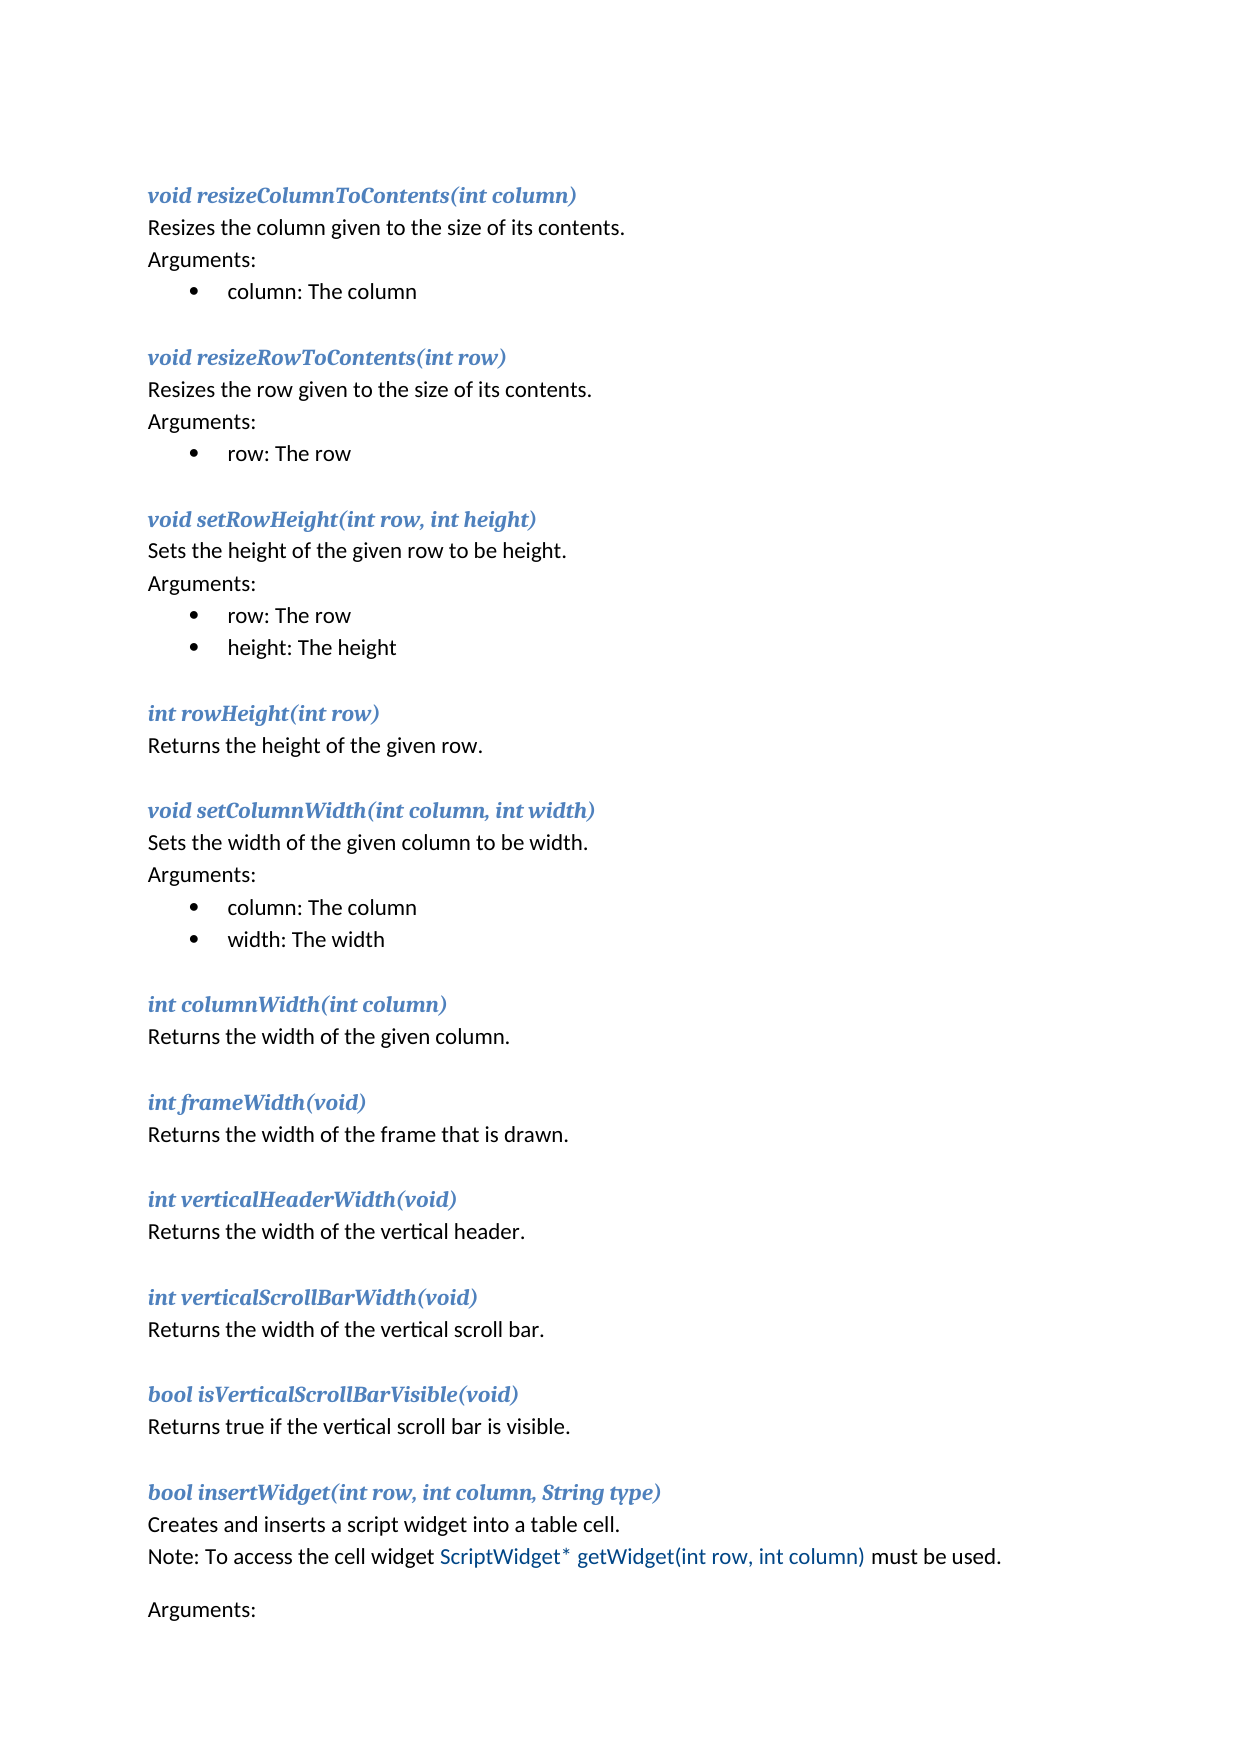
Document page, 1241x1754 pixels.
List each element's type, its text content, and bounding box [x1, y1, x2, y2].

text Arguments: [148, 569, 1093, 597]
subtitle void setColumnWidth(int column, int width) [148, 798, 1093, 824]
text Arguments: [148, 1595, 1093, 1623]
text Resizes the row given to the size of its contents. [148, 375, 1093, 403]
text Returns the width of the frame that is drawn. [148, 1120, 1093, 1148]
text Returns true if the vertical scroll bar is visible. [148, 1412, 1093, 1440]
subtitle bool isVerticalScrollBarVisible(void) [148, 1382, 1093, 1408]
text Arguments: [148, 245, 1093, 273]
list width: The width [190, 925, 1093, 953]
text Resizes the column given to the size of its contents. [148, 213, 1093, 241]
text Returns the height of the given row. [148, 731, 1093, 759]
text Note: To access the cell widget ScriptWidget* getWidget(int row, int column) must be used. [148, 1542, 1093, 1570]
text Returns the width of the given column. [148, 1022, 1093, 1050]
text Sets the width of the given column to be width. [148, 828, 1093, 856]
text Creates and inserts a script widget into a table cell. [148, 1510, 1093, 1538]
subtitle int frameWidth(void) [148, 1089, 1093, 1116]
list column: The column [190, 893, 1093, 921]
subtitle int columnWidth(int column) [148, 992, 1093, 1018]
subtitle void resizeColumnToContents(int column) [148, 183, 1093, 209]
text Returns the width of the vertical scroll bar. [148, 1315, 1093, 1343]
subtitle void resizeRowToContents(int row) [148, 344, 1093, 371]
subtitle int verticalHeaderWidth(void) [148, 1187, 1093, 1213]
subtitle void setRowHeight(int row, int height) [148, 506, 1093, 533]
text Sets the height of the given row to be height. [148, 537, 1093, 565]
text Arguments: [148, 407, 1093, 435]
list row: The row [190, 439, 1093, 467]
subtitle bool insertWidget(int row, int column, String type) [148, 1479, 1093, 1506]
text Arguments: [148, 860, 1093, 888]
list row: The row [190, 601, 1093, 629]
subtitle int rowHeight(int row) [148, 701, 1093, 727]
text Returns the width of the vertical header. [148, 1217, 1093, 1245]
subtitle int verticalScrollBarWidth(void) [148, 1284, 1093, 1311]
list column: The column [190, 277, 1093, 305]
list height: The height [190, 633, 1093, 661]
